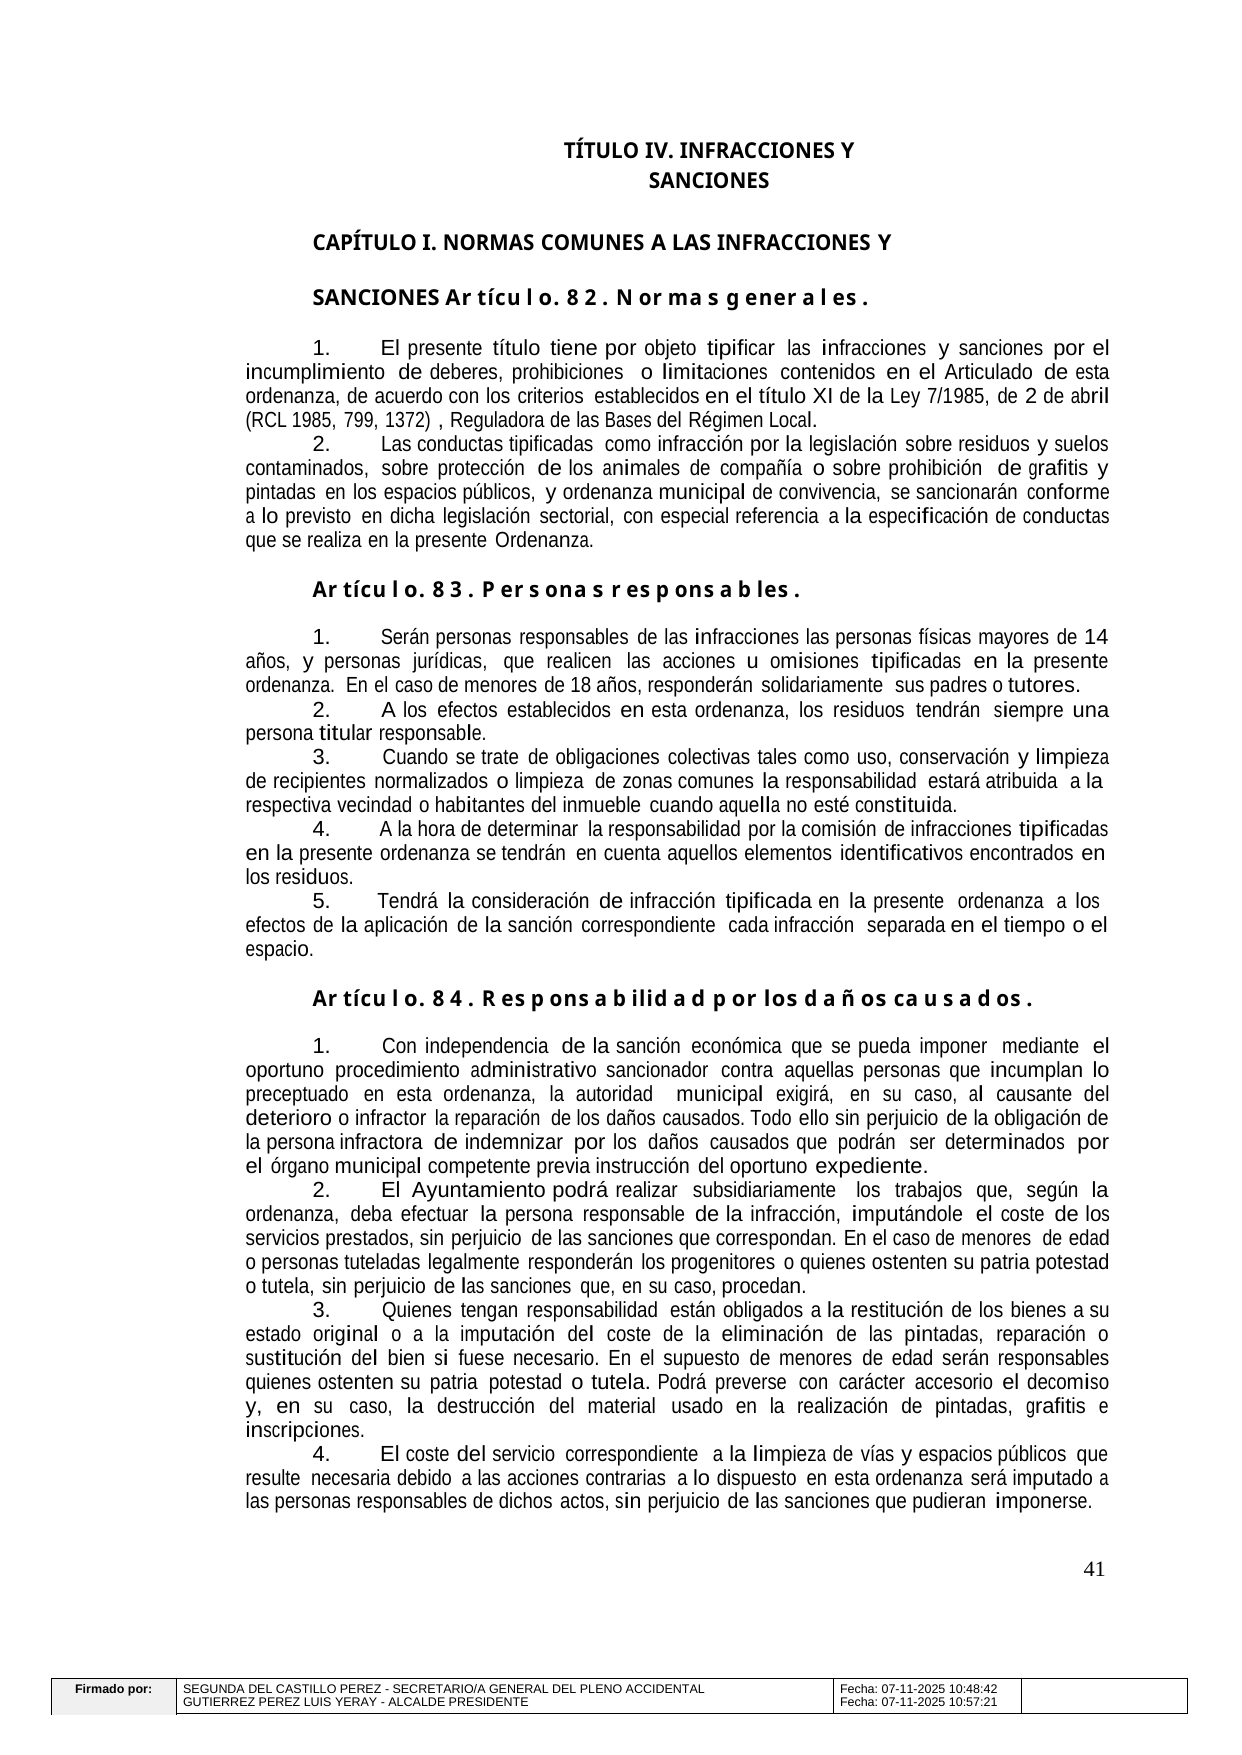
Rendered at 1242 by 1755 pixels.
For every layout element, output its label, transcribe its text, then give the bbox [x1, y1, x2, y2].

text Ar tícu l o. 8 3 . P er s ona s r es p ons a b les . [312, 574, 1202, 604]
table_header SEGUNDA DEL CASTILLO PEREZ - SECRETARIO/A GENERAL DEL PLENO ACCIDENTAL GUTIERREZ PEREZ LUIS YERAY - ALCALDE PRESIDENTE [177, 1679, 833, 1713]
text 41 [42, 1556, 1106, 1581]
text 3. Cuando se trate de obligaciones colectivas tales como uso, conservación y limpieza de recipientes normalizados o limpieza de zonas comunes la responsabilidad estará atribuida a la [245, 746, 1109, 793]
table_header [1022, 1679, 1187, 1713]
text respectiva vecindad o habitantes del inmueble cuando aquella no esté constituida. [245, 793, 1202, 817]
text 2. A los efectos establecidos en esta ordenanza, los residuos tendrán siempre una persona titular responsable. [245, 698, 1109, 746]
text 2. Las conductas tipificadas como infracción por la legislación sobre residuos y suelos contaminados, sobre protección de los animales de compañía o sobre prohibición de grafitis y pintadas en los espacios públicos, y ordenanza municipal de convivencia, se sancionarán conforme a lo previsto en dicha legislación sectorial, con especial referencia a la especificación de conductas que se realiza en la presente Ordenanza. [245, 432, 1109, 552]
text CAPÍTULO I. NORMAS COMUNES A LAS INFRACCIONES Y SANCIONES Ar tícu l o. 8 2 . N or ma s g ener a l es . [312, 227, 952, 312]
text TÍTULO IV. INFRACCIONES Y SANCIONES [516, 135, 902, 195]
text 2. El Ayuntamiento podrá realizar subsidiariamente los trabajos que, según la ordenanza, deba efectuar la persona responsable de la infracción, imputándole el coste de los servicios prestados, sin perjuicio de las sanciones que correspondan. En el caso de menores de edad o personas tuteladas legalmente responderán los progenitores o quienes ostenten su patria potestad o tutela, sin perjuicio de las sanciones que, en su caso, procedan. [245, 1178, 1110, 1298]
text Ar tícu l o. 8 4 . R es p ons a b ilid a d p or los d a ñ os ca u s a d os . [312, 983, 1202, 1013]
text 4. A la hora de determinar la responsabilidad por la comisión de infracciones tipificadas en la presente ordenanza se tendrán en cuenta aquellos elementos identificativos encontrados en [245, 818, 1109, 865]
table_header Fecha: 07-11-2025 10:48:42 Fecha: 07-11-2025 10:57:21 [834, 1679, 1021, 1713]
text 4. El coste del servicio correspondiente a la limpieza de vías y espacios públicos que resulte necesaria debido a las acciones contrarias a lo dispuesto en esta ordenanza será imputado a las personas responsables de dichos actos, sin perjuicio de las sanciones que pudieran imponerse. [245, 1442, 1109, 1514]
text los residuos. [245, 865, 1202, 889]
table_header Firmado por: [52, 1679, 176, 1713]
text 1. Con independencia de la sanción económica que se pueda imponer mediante el oportuno procedimiento administrativo sancionador contra aquellas personas que incumplan lo preceptuado en esta ordenanza, la autoridad municipal exigirá, en su caso, al causante del deterioro o infractor la reparación de los daños causados. Todo ello sin perjuicio de la obligación de la persona infractora de indemnizar por los daños causados que podrán ser determinados por el órgano municipal competente previa instrucción del oportuno expediente. [245, 1034, 1110, 1178]
text 1. Serán personas responsables de las infracciones las personas físicas mayores de 14 años, y personas jurídicas, que realicen las acciones u omisiones tipificadas en la presente ordenanza. En el caso de menores de 18 años, responderán solidariamente sus padres o tutores. [245, 626, 1109, 697]
text efectos de la aplicación de la sanción correspondiente cada infracción separada en el tiempo o el espacio. [245, 913, 1109, 961]
text 1. El presente título tiene por objeto tipificar las infracciones y sanciones por el incumplimiento de deberes, prohibiciones o limitaciones contenidos en el Articulado de esta ordenanza, de acuerdo con los criterios establecidos en el título XI de la Ley 7/1985, de 2 de abril (RCL 1985, 799, 1372) , Reguladora de las Bases del Régimen Local. [245, 337, 1110, 432]
text 3. Quienes tengan responsabilidad están obligados a la restitución de los bienes a su estado original o a la imputación del coste de la eliminación de las pintadas, reparación o sustitución del bien si fuese necesario. En el supuesto de menores de edad serán responsables quienes ostenten su patria potestad o tutela. Podrá preverse con carácter accesorio el decomiso y, en su caso, la destrucción del material usado en la realización de pintadas, grafitis e inscripciones. [245, 1298, 1109, 1442]
text 5. Tendrá la consideración de infracción tipificada en la presente ordenanza a los [312, 889, 1202, 913]
